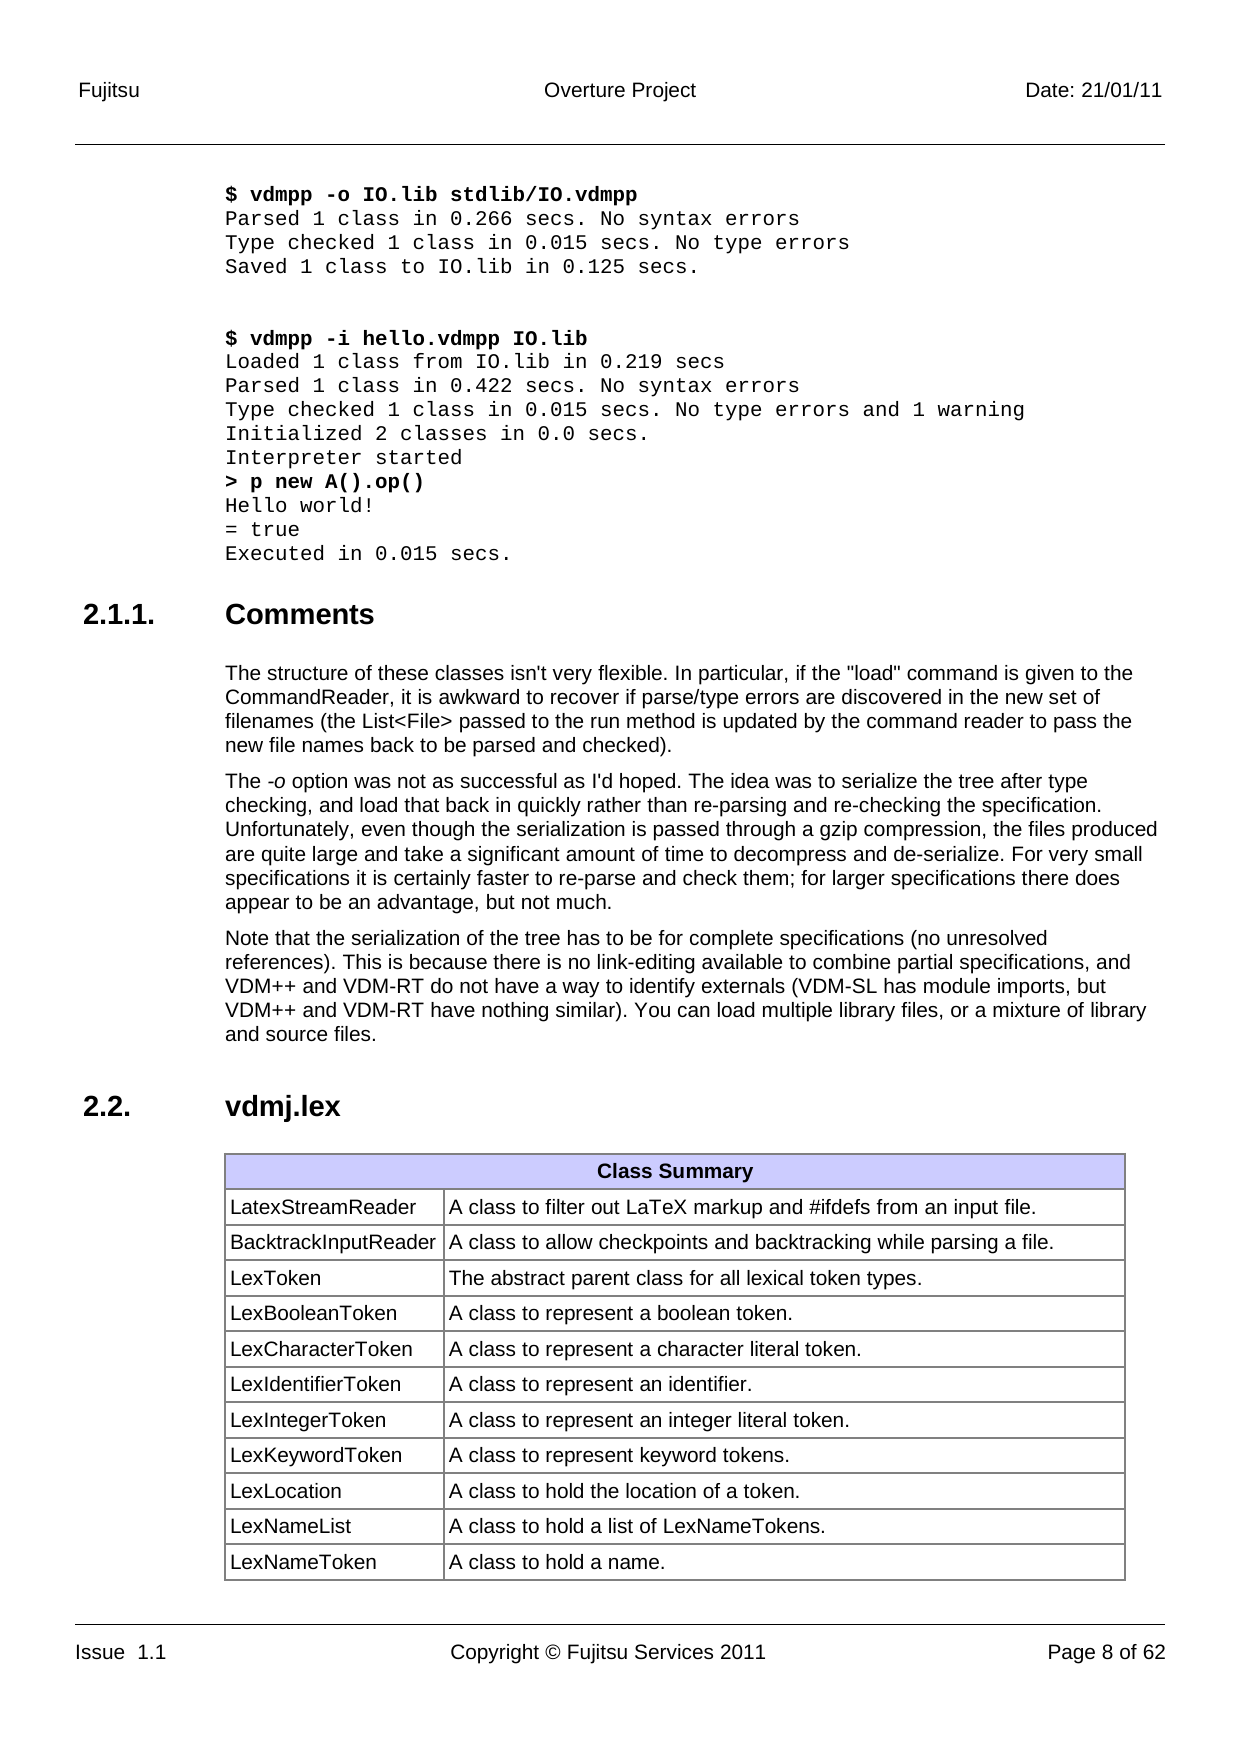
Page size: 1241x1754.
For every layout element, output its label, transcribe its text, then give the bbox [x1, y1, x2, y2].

subtitle Comments [75, 597, 1165, 631]
table_cell LexIntegerToken [226, 1403, 443, 1437]
subtitle vdmj.lex [75, 1089, 1165, 1122]
table_header Class Summary [226, 1155, 1124, 1188]
text Parsed 1 class in 0.266 secs. No syntax errors [225, 208, 1165, 232]
table_cell LexLocation [226, 1474, 443, 1508]
table_cell A class to filter out LaTeX markup and #ifdefs from an input file. [445, 1190, 1124, 1223]
text Parsed 1 class in 0.422 secs. No syntax errors [225, 375, 1165, 399]
table_cell A class to represent an integer literal token. [445, 1403, 1124, 1437]
table_cell The abstract parent class for all lexical token types. [445, 1261, 1124, 1294]
table_cell LexNameToken [226, 1545, 443, 1579]
table_cell A class to represent keyword tokens. [445, 1439, 1124, 1472]
table_cell A class to represent a boolean token. [445, 1297, 1124, 1330]
table_cell A class to represent an identifier. [445, 1368, 1124, 1401]
table_cell LexCharacterToken [226, 1332, 443, 1366]
table_cell LexToken [226, 1261, 443, 1294]
table_cell BacktrackInputReader [226, 1226, 443, 1259]
table_cell A class to hold a name. [445, 1545, 1124, 1579]
text Note that the serialization of the tree has to be for complete specifications (no unresolved references). This is because there is no link-editing available to combine partial specifications, and VDM++ and VDM-RT do not have a way to identify externals (VDM-SL has module imports, but VDM++ and VDM-RT have nothing similar). You can load multiple library files, or a mixture of library and source files. [225, 926, 1165, 1046]
table_cell LexBooleanToken [226, 1297, 443, 1330]
text The -o option was not as successful as I'd hoped. The idea was to serialize the tree after type checking, and load that back in quickly rather than re-parsing and re-checking the specification. Unfortunately, even though the serialization is passed through a gzip compression, the files produced are quite large and take a significant amount of time to decompress and de-serialize. For very small specifications it is certainly faster to re-parse and check them; for larger specifications there does appear to be an advantage, but not much. [225, 769, 1165, 914]
table_cell LexIdentifierToken [226, 1368, 443, 1401]
text Loaded 1 class from IO.lib in 0.219 secs [225, 351, 1165, 375]
text $ vdmpp -i hello.vdmpp IO.lib [225, 327, 1165, 351]
table_cell LatexStreamReader [226, 1190, 443, 1223]
text $ vdmpp -o IO.lib stdlib/IO.vdmpp [225, 184, 1165, 208]
text Executed in 0.015 secs. [225, 543, 1165, 567]
text > p new A().op() [225, 471, 1165, 495]
text = true [225, 519, 1165, 543]
text Hello world! [225, 495, 1165, 519]
text Type checked 1 class in 0.015 secs. No type errors [225, 232, 1165, 256]
text Interpreter started [225, 447, 1165, 471]
text Type checked 1 class in 0.015 secs. No type errors and 1 warning [225, 399, 1165, 423]
table_cell A class to hold the location of a token. [445, 1474, 1124, 1508]
text The structure of these classes isn't very flexible. In particular, if the "load" command is given to the CommandReader, it is awkward to recover if parse/type errors are discovered in the new set of filenames (the List<File> passed to the run method is updated by the command reader to pass the new file names back to be parsed and checked). [225, 661, 1165, 757]
table_cell A class to hold a list of LexNameTokens. [445, 1510, 1124, 1543]
table_cell A class to allow checkpoints and backtracking while parsing a file. [445, 1226, 1124, 1259]
table_cell LexKeywordToken [226, 1439, 443, 1472]
table_cell A class to represent a character literal token. [445, 1332, 1124, 1366]
text Saved 1 class to IO.lib in 0.125 secs. [225, 256, 1165, 279]
text Initialized 2 classes in 0.0 secs. [225, 423, 1165, 447]
table_cell LexNameList [226, 1510, 443, 1543]
